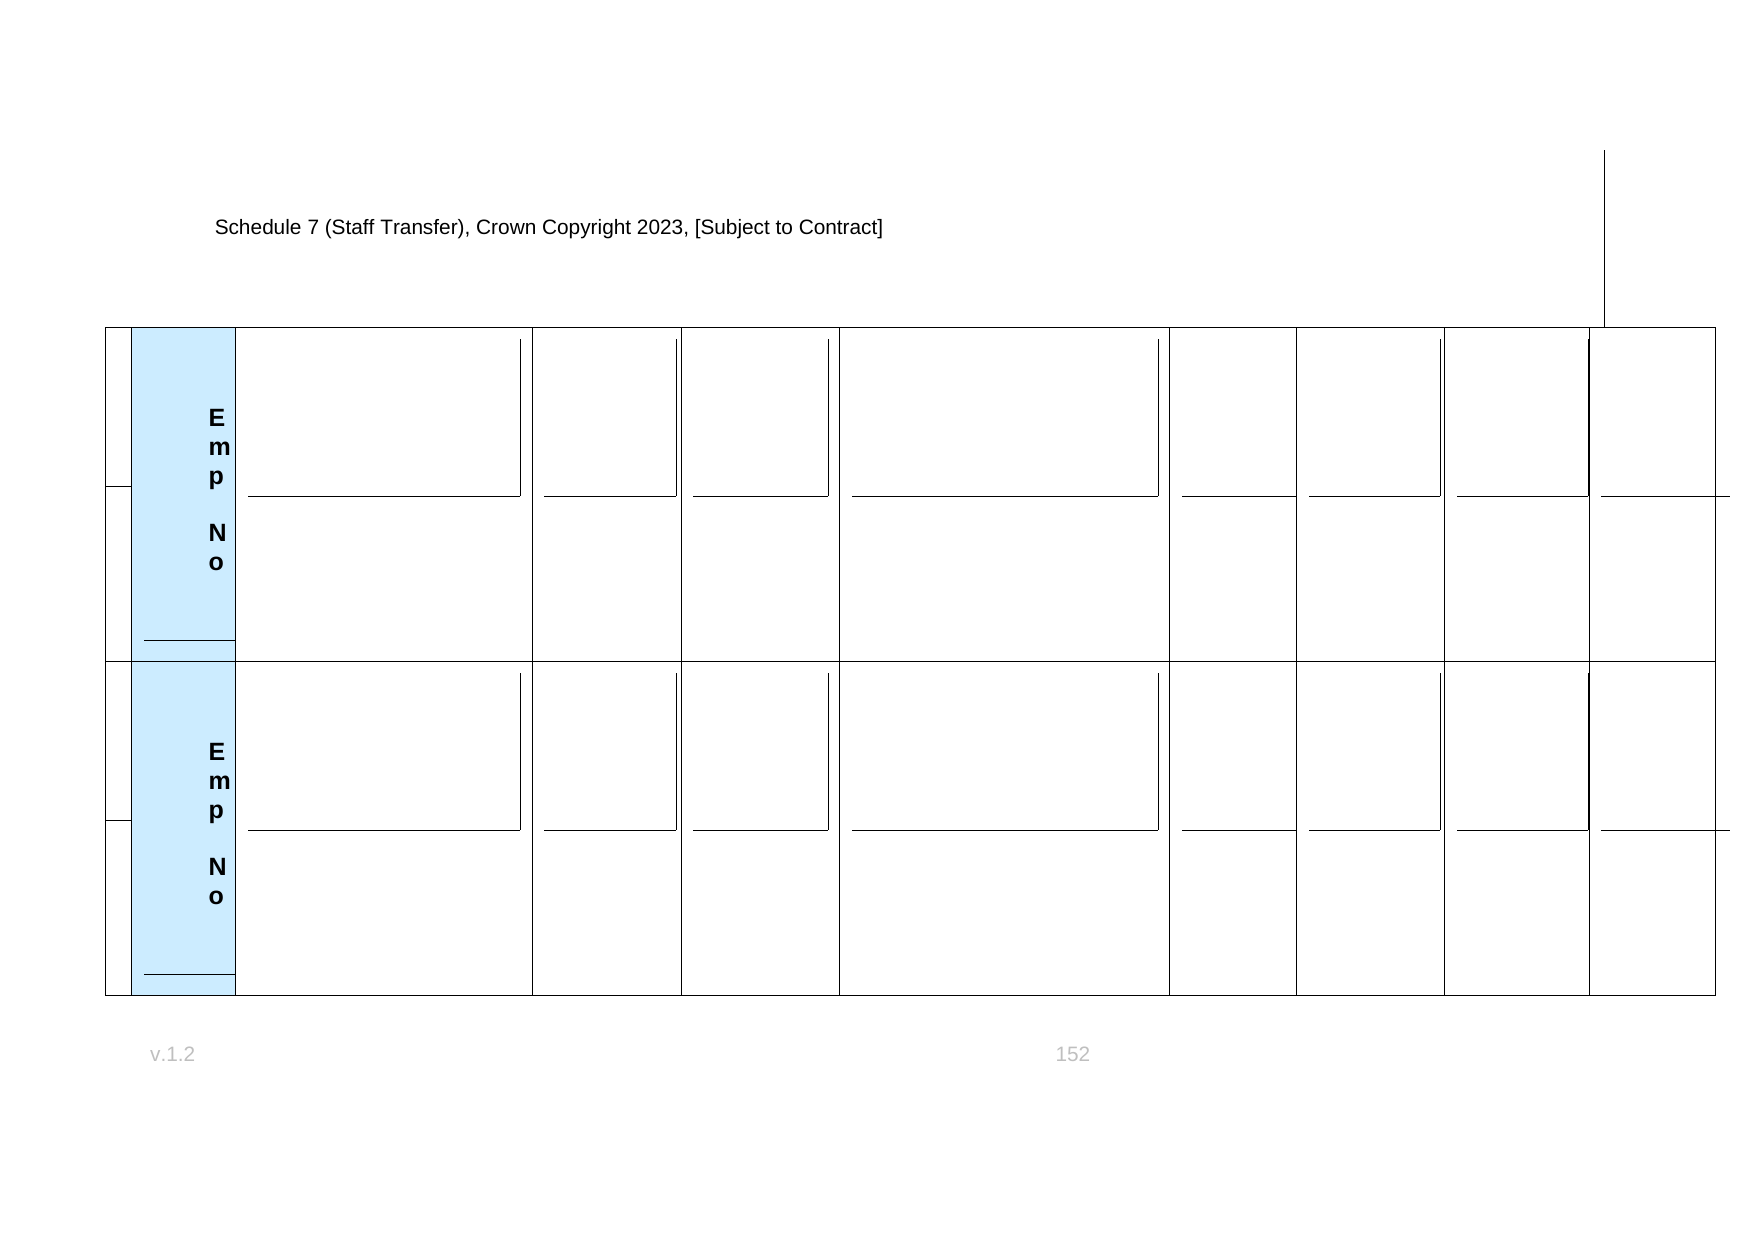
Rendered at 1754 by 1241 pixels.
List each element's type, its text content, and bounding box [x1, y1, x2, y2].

table_cell [1716, 831, 1730, 995]
table_cell [106, 328, 131, 486]
table_cell [840, 662, 1169, 995]
table_cell [840, 328, 1169, 661]
table_cell [533, 328, 681, 661]
table_cell [1716, 497, 1730, 661]
table_cell [1445, 328, 1589, 661]
table_cell [106, 821, 131, 995]
table_cell [682, 662, 839, 995]
table_cell [236, 662, 532, 995]
table_cell [1590, 328, 1715, 661]
table_cell [1445, 662, 1589, 995]
table_cell [1170, 328, 1296, 661]
table_cell [1716, 661, 1730, 830]
table_cell [236, 328, 532, 661]
table_cell [1170, 662, 1296, 995]
table_cell [682, 328, 839, 661]
table_cell [106, 487, 131, 661]
table_cell Emp No [132, 662, 235, 995]
table_cell [106, 662, 131, 820]
table_cell [1297, 662, 1444, 995]
table_cell [533, 662, 681, 995]
table_cell [1297, 328, 1444, 661]
table_cell Emp No [132, 328, 235, 661]
table_cell [1716, 327, 1730, 496]
table_cell [1590, 662, 1715, 995]
